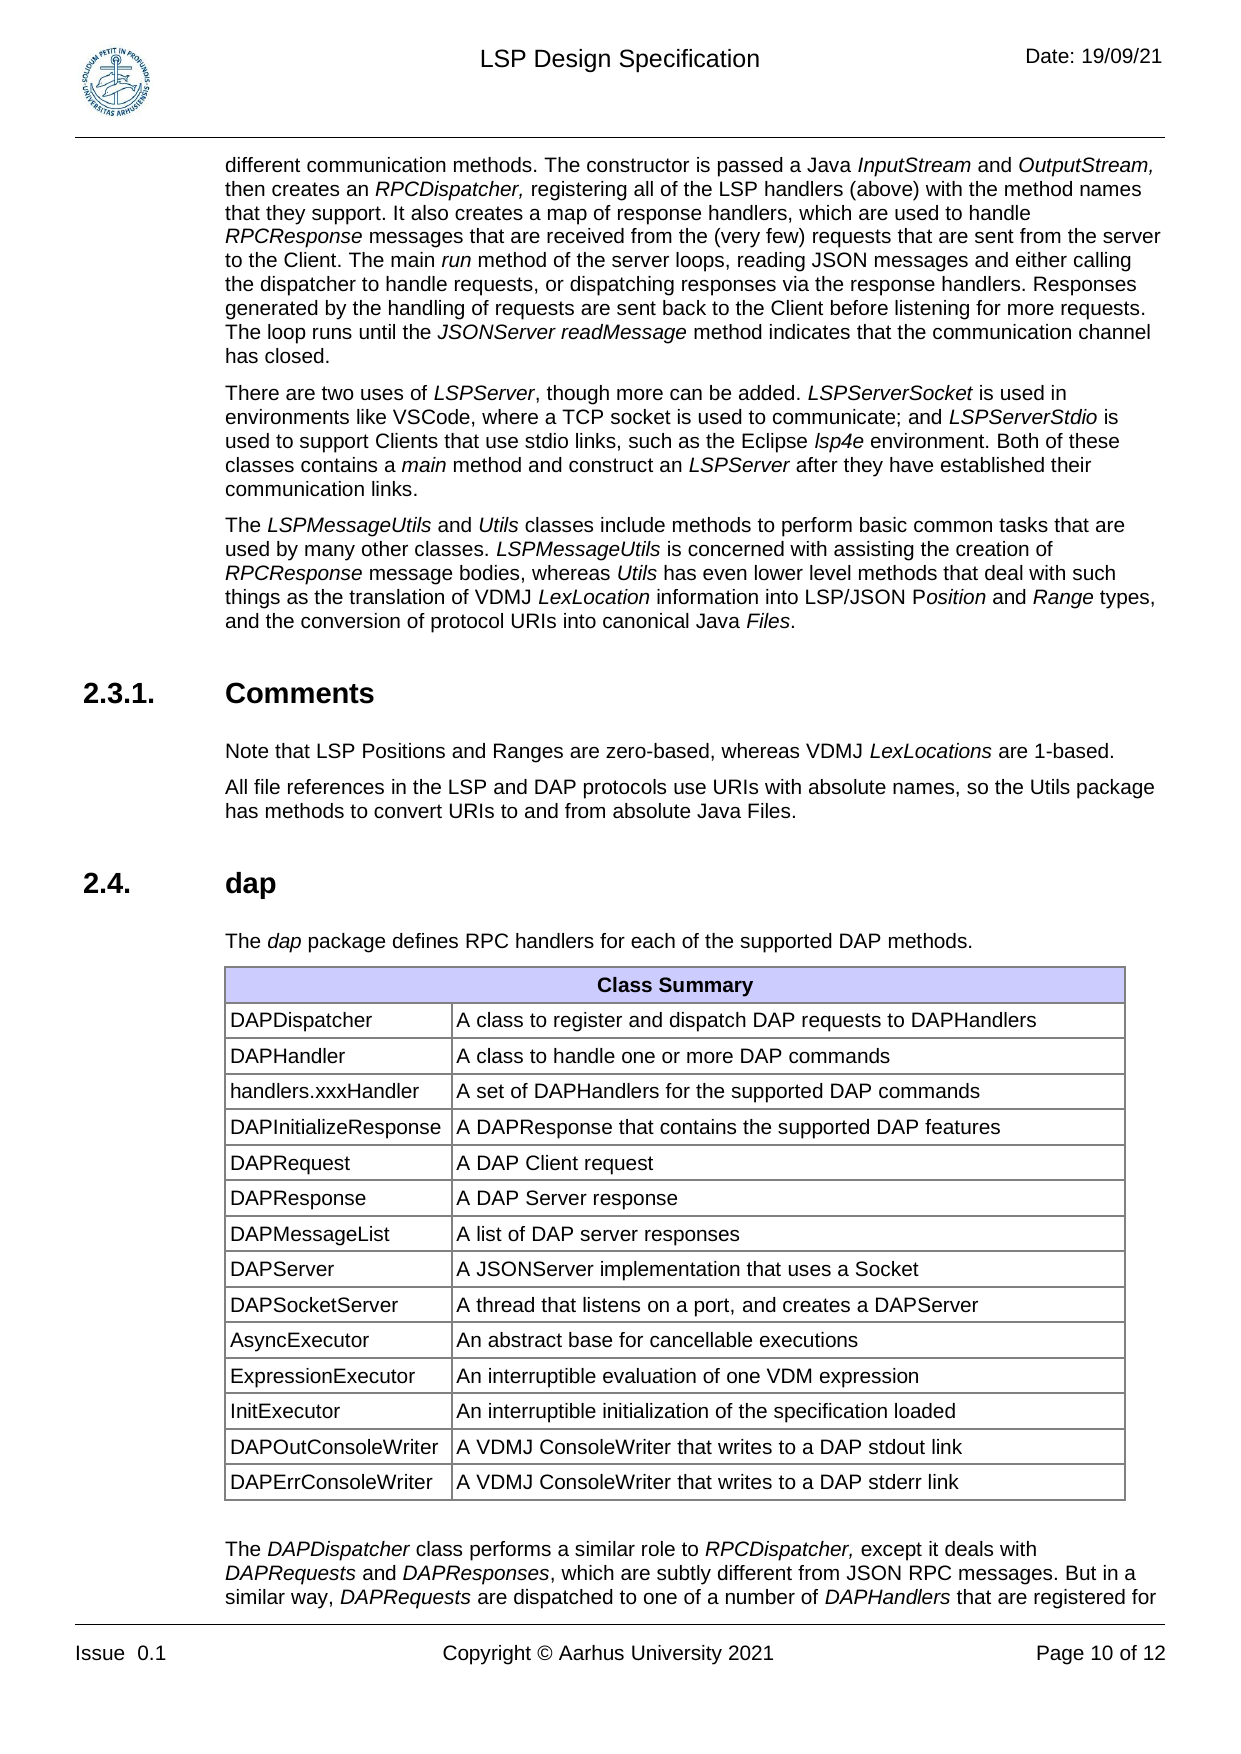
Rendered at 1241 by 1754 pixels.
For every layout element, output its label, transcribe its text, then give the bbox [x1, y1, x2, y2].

table_cell A set of DAPHandlers for the supported DAP commands [453, 1075, 1124, 1108]
table_cell A JSONServer implementation that uses a Socket [453, 1252, 1124, 1286]
table_cell A DAPResponse that contains the supported DAP features [453, 1110, 1124, 1144]
table_cell DAPResponse [226, 1181, 451, 1215]
subtitle dap [75, 866, 1165, 899]
table_cell An abstract base for cancellable executions [453, 1323, 1124, 1357]
table_cell An interruptible evaluation of one VDM expression [453, 1359, 1124, 1392]
table_cell ExpressionExecutor [226, 1359, 451, 1392]
table_cell handlers.xxxHandler [226, 1075, 451, 1108]
table_cell DAPInitializeResponse [226, 1110, 451, 1144]
table_cell A list of DAP server responses [453, 1217, 1124, 1250]
table_cell A VDMJ ConsoleWriter that writes to a DAP stdout link [453, 1430, 1124, 1463]
table_cell A class to handle one or more DAP commands [453, 1039, 1124, 1073]
table_cell DAPErrConsoleWriter [226, 1465, 451, 1499]
picture [78, 44, 153, 120]
table_cell A VDMJ ConsoleWriter that writes to a DAP stderr link [453, 1465, 1124, 1499]
table_cell InitExecutor [226, 1394, 451, 1428]
table_cell A thread that listens on a port, and creates a DAPServer [453, 1288, 1124, 1321]
table_cell DAPMessageList [226, 1217, 451, 1250]
table_cell DAPRequest [226, 1146, 451, 1179]
table_cell A DAP Client request [453, 1146, 1124, 1179]
table_cell DAPSocketServer [226, 1288, 451, 1321]
table_cell DAPHandler [226, 1039, 451, 1073]
text different communication methods. The constructor is passed a Java InputStream and OutputStream, then creates an RPCDispatcher, registering all of the LSP handlers (above) with the method names that they support. It also creates a map of response handlers, which are used to handle RPCResponse messages that are received from the (very few) requests that are sent from the server to the Client. The main run method of the server loops, reading JSON messages and either calling the dispatcher to handle requests, or dispatching responses via the response handlers. Responses generated by the handling of requests are sent back to the Client before listening for more requests. The loop runs until the JSONServer readMessage method indicates that the communication channel has closed. [225, 153, 1165, 368]
text The dap package defines RPC handlers for each of the supported DAP methods. [225, 929, 1165, 953]
table_cell AsyncExecutor [226, 1323, 451, 1357]
table_header Class Summary [226, 968, 1124, 1002]
table_cell DAPServer [226, 1252, 451, 1286]
table_cell DAPOutConsoleWriter [226, 1430, 451, 1463]
text There are two uses of LSPServer, though more can be added. LSPServerSocket is used in environments like VSCode, where a TCP socket is used to communicate; and LSPServerStdio is used to support Clients that use stdio links, such as the Eclipse lsp4e environment. Both of these classes contains a main method and construct an LSPServer after they have established their communication links. [225, 381, 1165, 501]
table_cell A DAP Server response [453, 1181, 1124, 1215]
text The DAPDispatcher class performs a similar role to RPCDispatcher, except it deals with DAPRequests and DAPResponses, which are subtly different from JSON RPC messages. But in a similar way, DAPRequests are dispatched to one of a number of DAPHandlers that are registered for [225, 1537, 1165, 1609]
table_cell An interruptible initialization of the specification loaded [453, 1394, 1124, 1428]
text All file references in the LSP and DAP protocols use URIs with absolute names, so the Utils package has methods to convert URIs to and from absolute Java Files. [225, 776, 1165, 823]
table_cell A class to register and dispatch DAP requests to DAPHandlers [453, 1004, 1124, 1037]
table_cell DAPDispatcher [226, 1004, 451, 1037]
text The LSPMessageUtils and Utils classes include methods to perform basic common tasks that are used by many other classes. LSPMessageUtils is concerned with assisting the creation of RPCResponse message bodies, whereas Utils has even lower level methods that deal with such things as the translation of VDMJ LexLocation information into LSP/JSON Position and Range types, and the conversion of protocol URIs into canonical Java Files. [225, 513, 1165, 633]
text Note that LSP Positions and Ranges are zero-based, whereas VDMJ LexLocations are 1-based. [225, 739, 1165, 763]
subtitle Comments [75, 676, 1165, 709]
